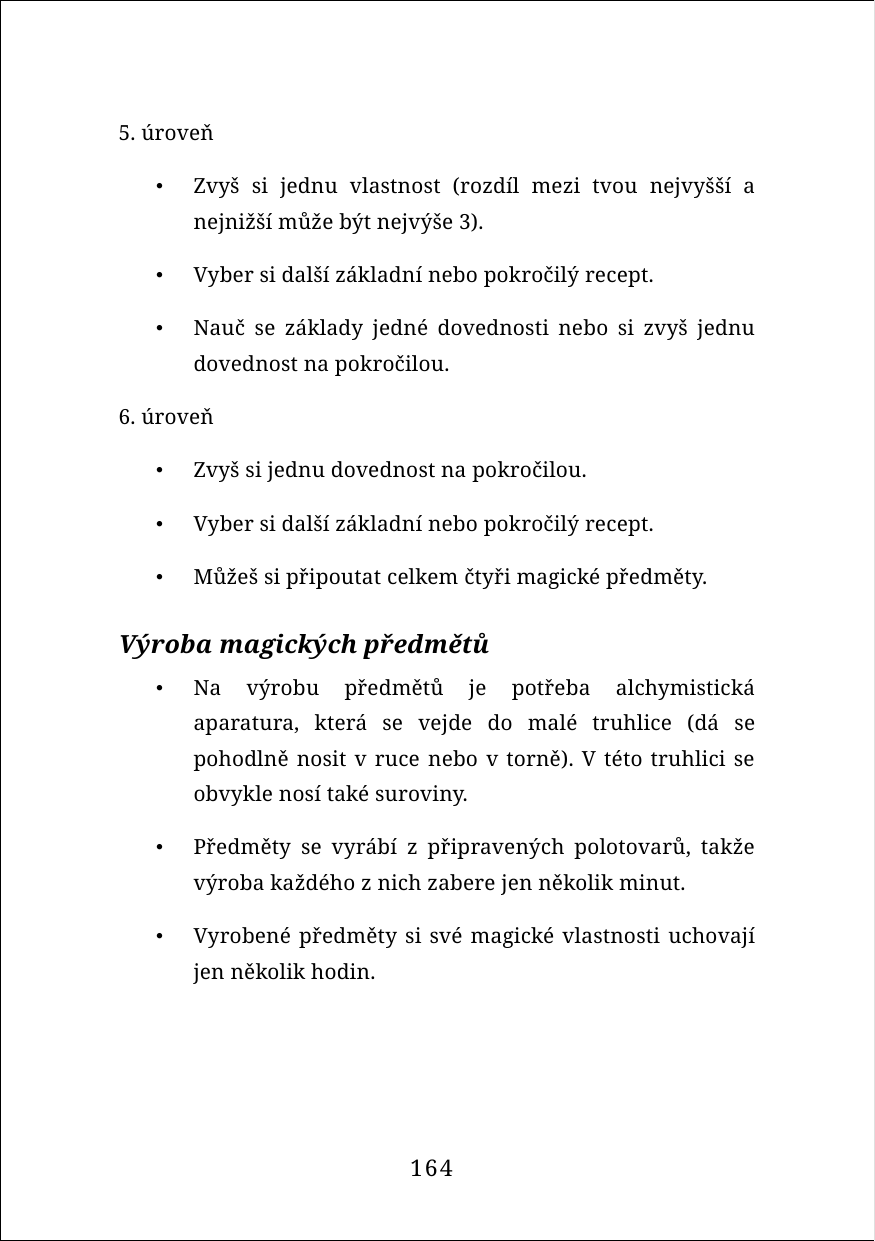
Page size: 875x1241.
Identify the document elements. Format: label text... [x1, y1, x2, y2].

list Na výrobu předmětů je potřeba alchymistická aparatura, která se vejde do malé truhlice (dá se pohodlně nosit v ruce nebo v torně). V této truhlici se obvykle nosí také suroviny. [156, 673, 756, 808]
list Vyber si další základní nebo pokročilý recept. [156, 260, 756, 289]
list Můžeš si připoutat celkem čtyři magické předměty. [156, 562, 756, 590]
text 6. úroveň [118, 402, 756, 431]
subtitle Výroba magických předmětů [118, 627, 756, 661]
list Zvyš si jednu dovednost na pokročilou. [156, 455, 756, 484]
list Nauč se základy jedné dovednosti nebo si zvyš jednu dovednost na pokročilou. [156, 313, 756, 377]
text 5. úroveň [118, 118, 756, 147]
list Zvyš si jednu vlastnost (rozdíl mezi tvou nejvyšší a nejnižší může být nejvýše 3). [156, 171, 756, 235]
list Vyrobené předměty si své magické vlastnosti uchovají jen několik hodin. [156, 921, 756, 985]
list Vyber si další základní nebo pokročilý recept. [156, 509, 756, 537]
list Předměty se vyrábí z připravených polotovarů, takže výroba každého z nich zabere jen několik minut. [156, 832, 756, 896]
